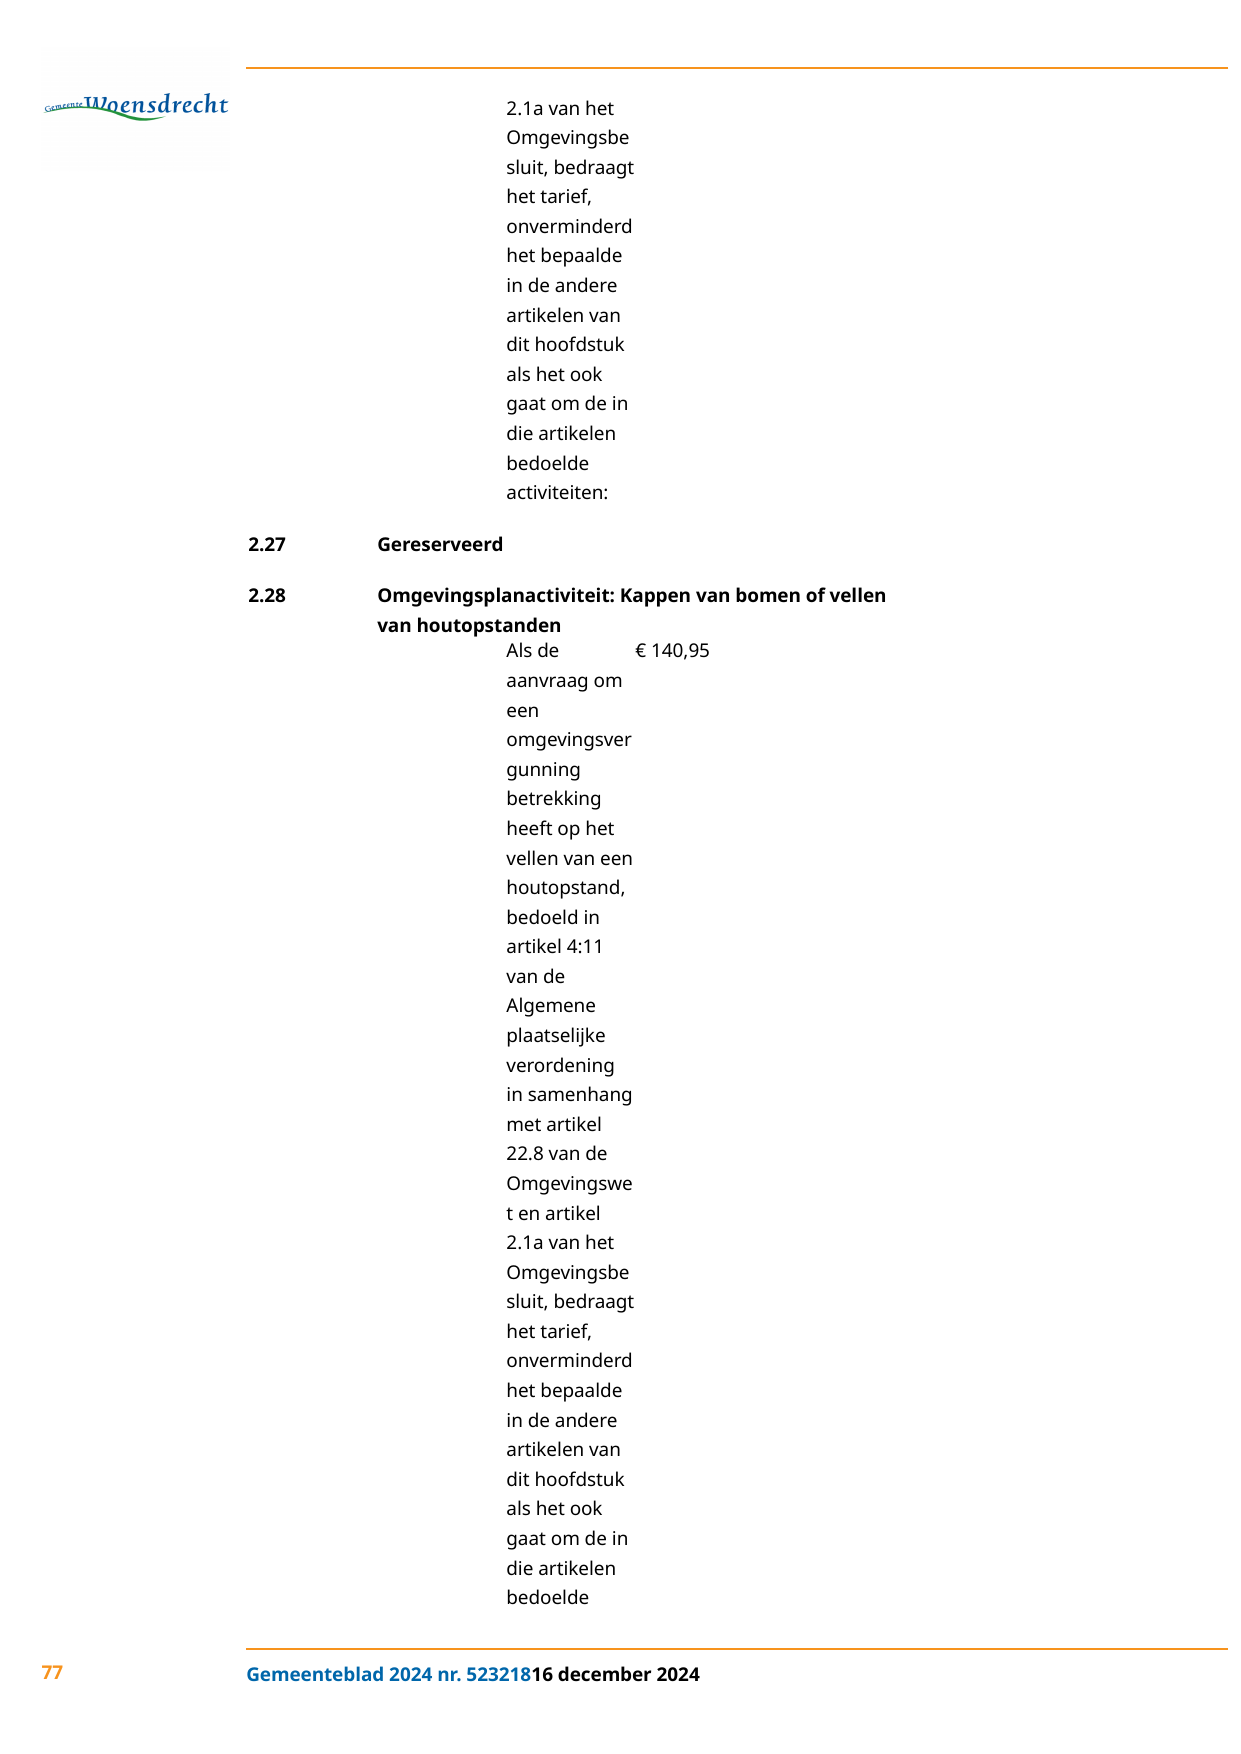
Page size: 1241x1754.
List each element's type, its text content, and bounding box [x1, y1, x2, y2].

table_cell [248, 638, 377, 1610]
table_cell [635, 95, 764, 505]
table_cell [764, 557, 1022, 582]
table_cell [248, 557, 377, 582]
table_cell Gereserveerd [377, 531, 893, 557]
table_cell 2.28 [248, 582, 377, 638]
table_cell [635, 557, 764, 582]
table_cell [1023, 638, 1152, 1610]
table_cell Als de aanvraag om een omgevingsvergunning betrekking heeft op het vellen van een houtopstand, bedoeld in artikel 4:11 van de Algemene plaatselijke verordening in samenhang met artikel 22.8 van de Omgevingswet en artikel 2.1a van het Omgevingsbesluit, bedraagt het tarief, onverminderd het bepaalde in de andere artikelen van dit hoofdstuk als het ook gaat om de in die artikelen bedoelde [506, 638, 635, 1610]
picture [41, 47, 231, 172]
table_cell [764, 505, 1022, 531]
table_cell [635, 505, 764, 531]
table_cell [377, 95, 506, 505]
table_cell € 140,95 [635, 638, 764, 1610]
table_cell Omgevingsplanactiviteit: Kappen van bomen of vellen van houtopstanden [377, 582, 893, 638]
table_cell [894, 582, 1152, 638]
table_cell [894, 531, 1152, 557]
table_cell [377, 557, 506, 582]
table_cell [1023, 95, 1152, 505]
table_cell [377, 638, 506, 1610]
table_cell [248, 95, 377, 505]
table_cell [764, 638, 1022, 1610]
table_cell [506, 505, 635, 531]
table_cell [377, 505, 506, 531]
table_cell [1023, 505, 1152, 531]
table_cell [1023, 557, 1152, 582]
table_cell [506, 557, 635, 582]
table_cell [248, 505, 377, 531]
table_cell [764, 95, 1022, 505]
table_cell 2.27 [248, 531, 377, 557]
table_cell 2.1a van het Omgevingsbesluit, bedraagt het tarief, onverminderd het bepaalde in de andere artikelen van dit hoofdstuk als het ook gaat om de in die artikelen bedoelde activiteiten: [506, 95, 635, 505]
